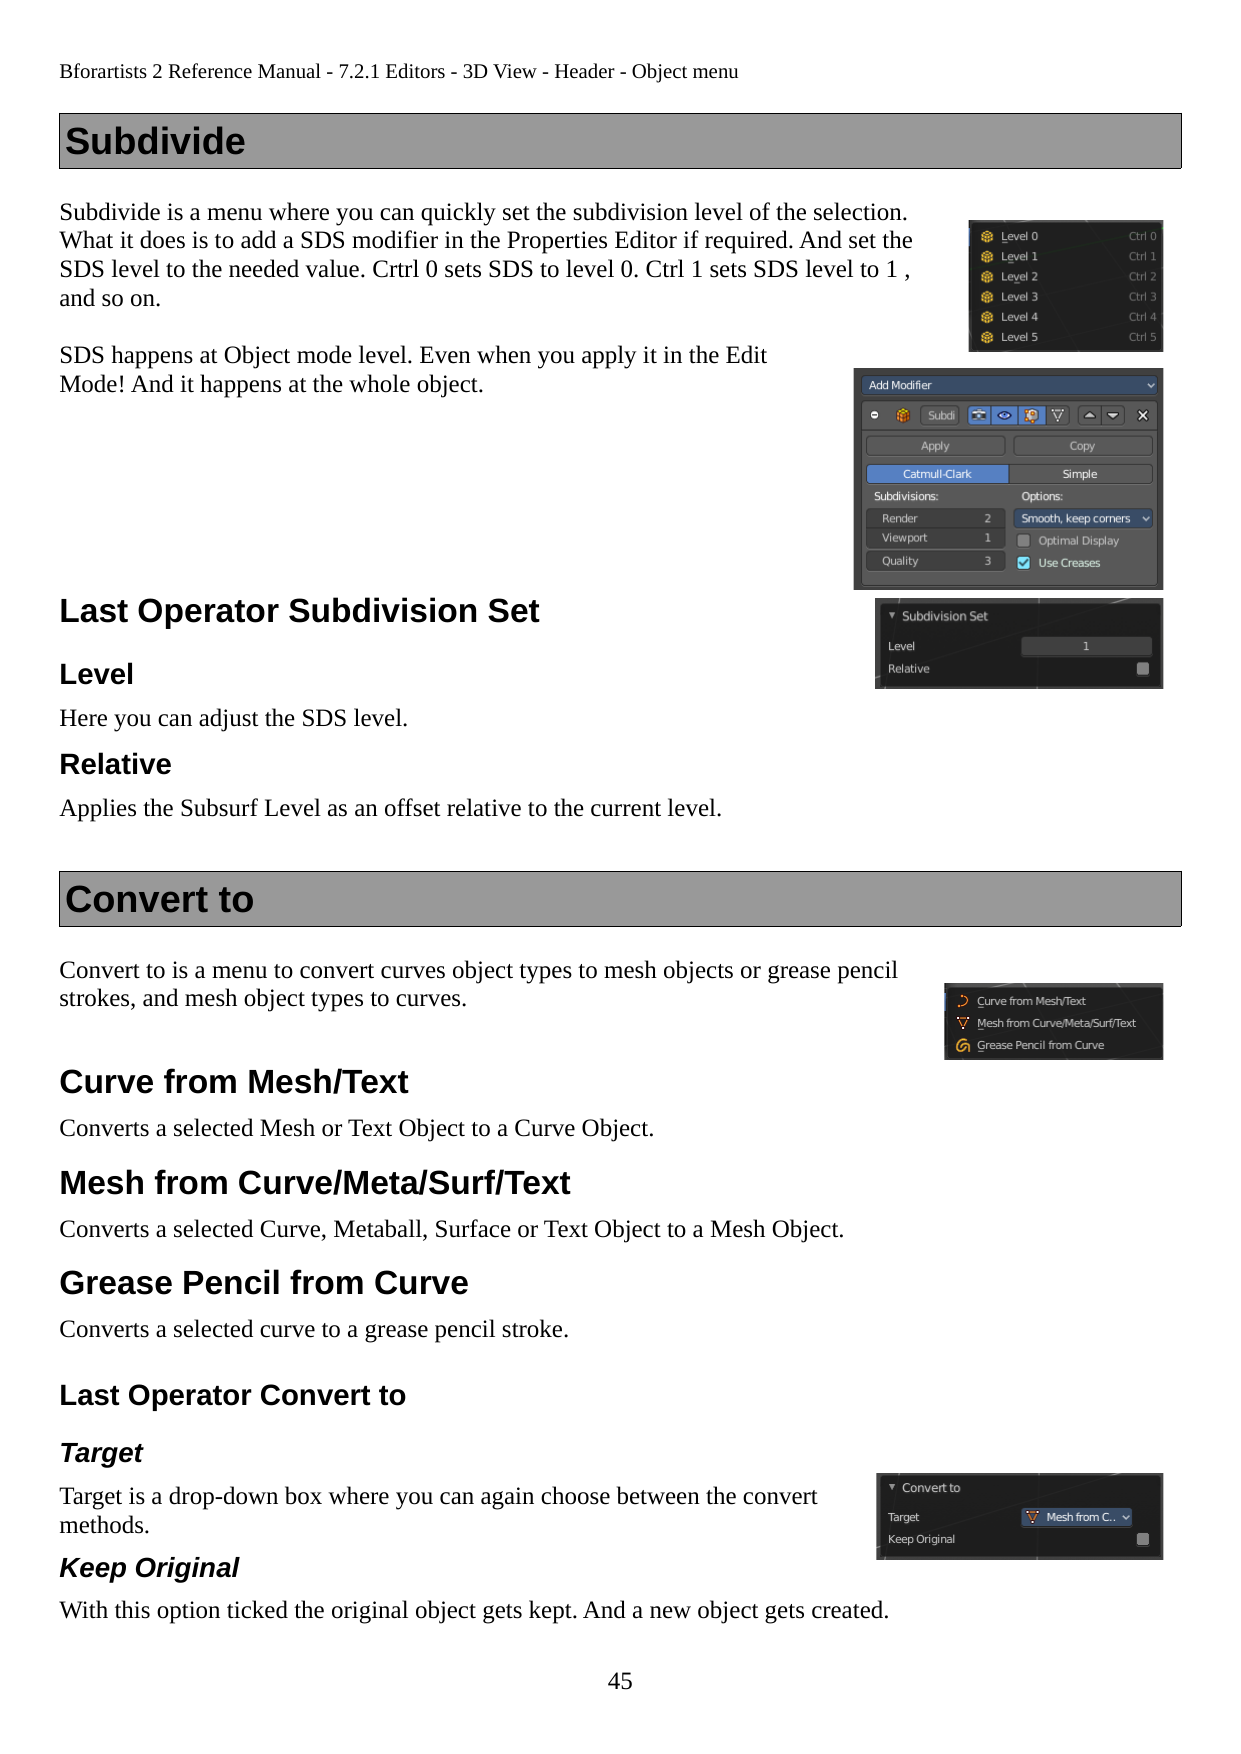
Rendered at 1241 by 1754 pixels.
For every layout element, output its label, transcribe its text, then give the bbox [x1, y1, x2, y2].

text Convert to is a menu to convert curves object types to mesh objects or grease pencil strokes, and mesh object types to curves. [59, 955, 1181, 1012]
subtitle Last Operator Convert to [59, 1378, 1181, 1412]
subtitle Level [59, 657, 1181, 691]
table_header Convert to [60, 872, 1181, 926]
picture [944, 983, 1164, 1060]
picture [853, 368, 1164, 590]
subtitle Grease Pencil from Curve [59, 1263, 1181, 1302]
text Here you can adjust the SDS level. [59, 703, 1181, 732]
picture [968, 220, 1164, 352]
text Subdivide is a menu where you can quickly set the subdivision level of the selection. What it does is to add a SDS modifier in the Properties Editor if required. And set the SDS level to the needed value. Crtrl 0 sets SDS to level 0. Ctrl 1 sets SDS level to 1 , and so on. [59, 197, 1181, 312]
text SDS happens at Object mode level. Even when you apply it in the Edit Mode! And it happens at the whole object. [59, 340, 1181, 398]
subtitle Relative [59, 747, 1181, 780]
subtitle Last Operator Subdivision Set [59, 591, 1181, 630]
subtitle Keep Original [59, 1551, 1181, 1583]
text With this option ticked the original object gets kept. And a new object gets created. [59, 1596, 1181, 1624]
text Converts a selected Curve, Metaball, Surface or Text Object to a Mesh Object. [59, 1214, 1181, 1242]
text Target is a drop-down box where you can again choose between the convert methods. [59, 1481, 876, 1539]
picture [875, 598, 1164, 689]
text Applies the Subsurf Level as an offset relative to the current level. [59, 793, 1181, 822]
text Converts a selected curve to a grease pencil stroke. [59, 1314, 1181, 1343]
picture [876, 1473, 1164, 1560]
table_header Subdivide [60, 114, 1181, 168]
subtitle Curve from Mesh/Text [59, 1062, 1181, 1100]
subtitle Mesh from Curve/Meta/Surf/Text [59, 1162, 1181, 1201]
text Converts a selected Mesh or Text Object to a Curve Object. [59, 1113, 1181, 1142]
subtitle Target [59, 1437, 1181, 1469]
